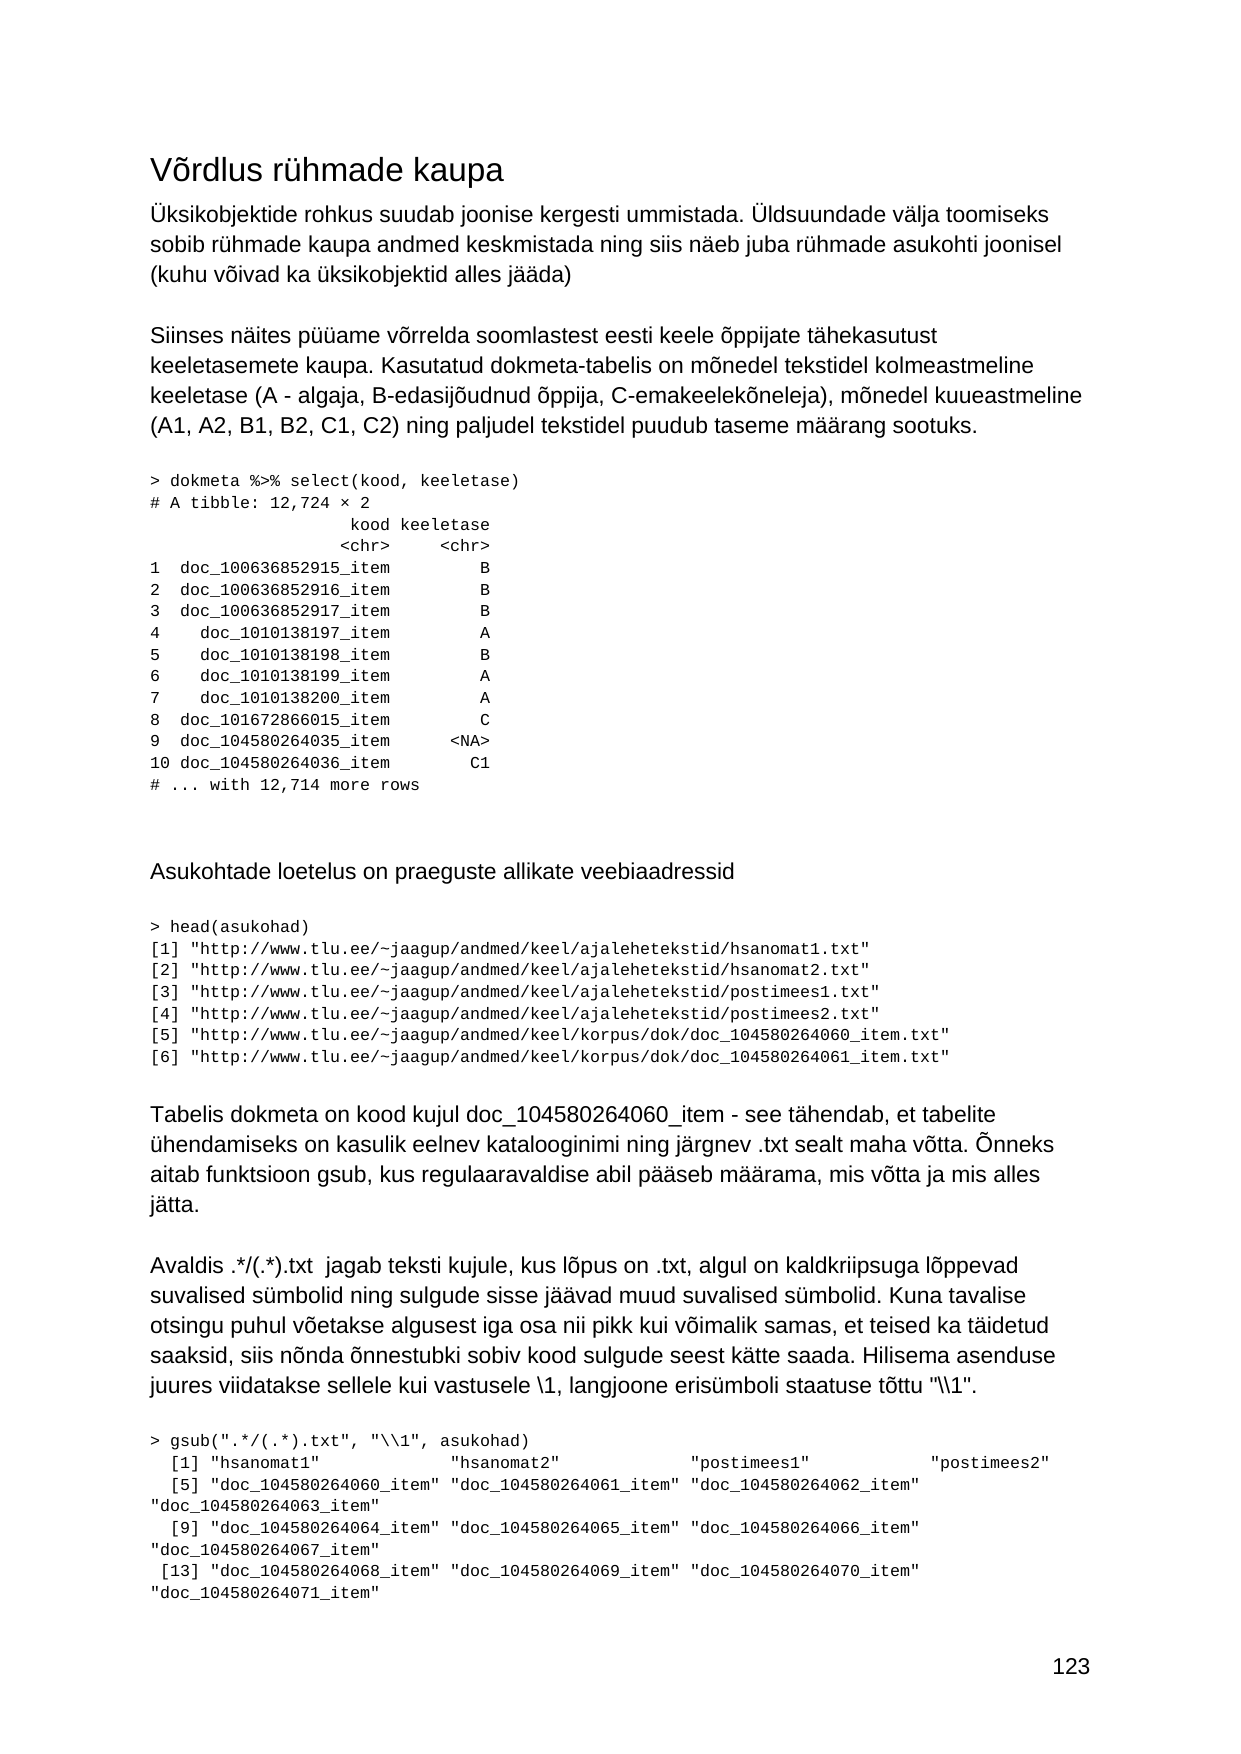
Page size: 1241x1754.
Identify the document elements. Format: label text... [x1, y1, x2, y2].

text Siinses näites püüame võrrelda soomlastest eesti keele õppijate tähekasutust keeletasemete kaupa. Kasutatud dokmeta-tabelis on mõnedel tekstidel kolmeastmeline keeletase (A - algaja, B-edasijõudnud õppija, C-emakeelekõneleja), mõnedel kuueastmeline (A1, A2, B1, B2, C1, C2) ning paljudel tekstidel puudub taseme määrang sootuks. [150, 322, 1090, 439]
text 1 doc_100636852915_item B [150, 559, 1090, 578]
text Tabelis dokmeta on kood kujul doc_104580264060_item - see tähendab, et tabelite ühendamiseks on kasulik eelnev katalooginimi ning järgnev .txt sealt maha võtta. Õnneks aitab funktsioon gsub, kus regulaaravaldise abil pääseb määrama, mis võtta ja mis alles jätta. [150, 1101, 1090, 1217]
text > dokmeta %>% select(kood, keeletase) [150, 473, 1090, 492]
text [13] "doc_104580264068_item" "doc_104580264069_item" "doc_104580264070_item" "doc_104580264071_item" [150, 1563, 1090, 1603]
text [1] "hsanomat1" "hsanomat2" "postimees1" "postimees2" [150, 1454, 1090, 1473]
text # ... with 12,714 more rows [150, 776, 1090, 795]
text Asukohtade loetelus on praeguste allikate veebiaadressid [150, 858, 1090, 884]
text [6] "http://www.tlu.ee/~jaagup/andmed/keel/korpus/dok/doc_104580264061_item.txt" [150, 1049, 1090, 1067]
text [2] "http://www.tlu.ee/~jaagup/andmed/keel/ajalehetekstid/hsanomat2.txt" [150, 962, 1090, 981]
text 4 doc_1010138197_item A [150, 624, 1090, 643]
text [3] "http://www.tlu.ee/~jaagup/andmed/keel/ajalehetekstid/postimees1.txt" [150, 984, 1090, 1002]
text 3 doc_100636852917_item B [150, 603, 1090, 622]
text 7 doc_1010138200_item A [150, 689, 1090, 708]
text 5 doc_1010138198_item B [150, 646, 1090, 665]
text [9] "doc_104580264064_item" "doc_104580264065_item" "doc_104580264066_item" "doc_104580264067_item" [150, 1519, 1090, 1560]
text > head(asukohad) [150, 919, 1090, 937]
text [5] "http://www.tlu.ee/~jaagup/andmed/keel/korpus/dok/doc_104580264060_item.txt" [150, 1027, 1090, 1046]
text > gsub(".*/(.*).txt", "\\1", asukohad) [150, 1433, 1090, 1452]
text 6 doc_1010138199_item A [150, 668, 1090, 687]
text Avaldis .*/(.*).txt jagab teksti kujule, kus lõpus on .txt, algul on kaldkriipsuga lõppevad suvalised sümbolid ning sulgude sisse jäävad muud suvalised sümbolid. Kuna tavalise otsingu puhul võetakse algusest iga osa nii pikk kui võimalik samas, et teised ka täidetud saaksid, siis nõnda õnnestubki sobiv kood sulgude seest kätte saada. Hilisema asenduse juures viidatakse sellele kui vastusele \1, langjoone erisümboli staatuse tõttu "\\1". [150, 1252, 1090, 1399]
text 8 doc_101672866015_item C [150, 711, 1090, 730]
text <chr> <chr> [150, 538, 1090, 557]
text 10 doc_104580264036_item C1 [150, 754, 1090, 773]
text Üksikobjektide rohkus suudab joonise kergesti ummistada. Üldsuundade välja toomiseks sobib rühmade kaupa andmed keskmistada ning siis näeb juba rühmade asukohti joonisel (kuhu võivad ka üksikobjektid alles jääda) [150, 201, 1090, 288]
subtitle Võrdlus rühmade kaupa [150, 150, 1090, 188]
text 2 doc_100636852916_item B [150, 581, 1090, 600]
text # A tibble: 12,724 × 2 [150, 494, 1090, 513]
text [4] "http://www.tlu.ee/~jaagup/andmed/keel/ajalehetekstid/postimees2.txt" [150, 1005, 1090, 1024]
text [1] "http://www.tlu.ee/~jaagup/andmed/keel/ajalehetekstid/hsanomat1.txt" [150, 940, 1090, 959]
text kood keeletase [150, 516, 1090, 535]
text [5] "doc_104580264060_item" "doc_104580264061_item" "doc_104580264062_item" "doc_104580264063_item" [150, 1476, 1090, 1517]
text 9 doc_104580264035_item <NA> [150, 733, 1090, 752]
